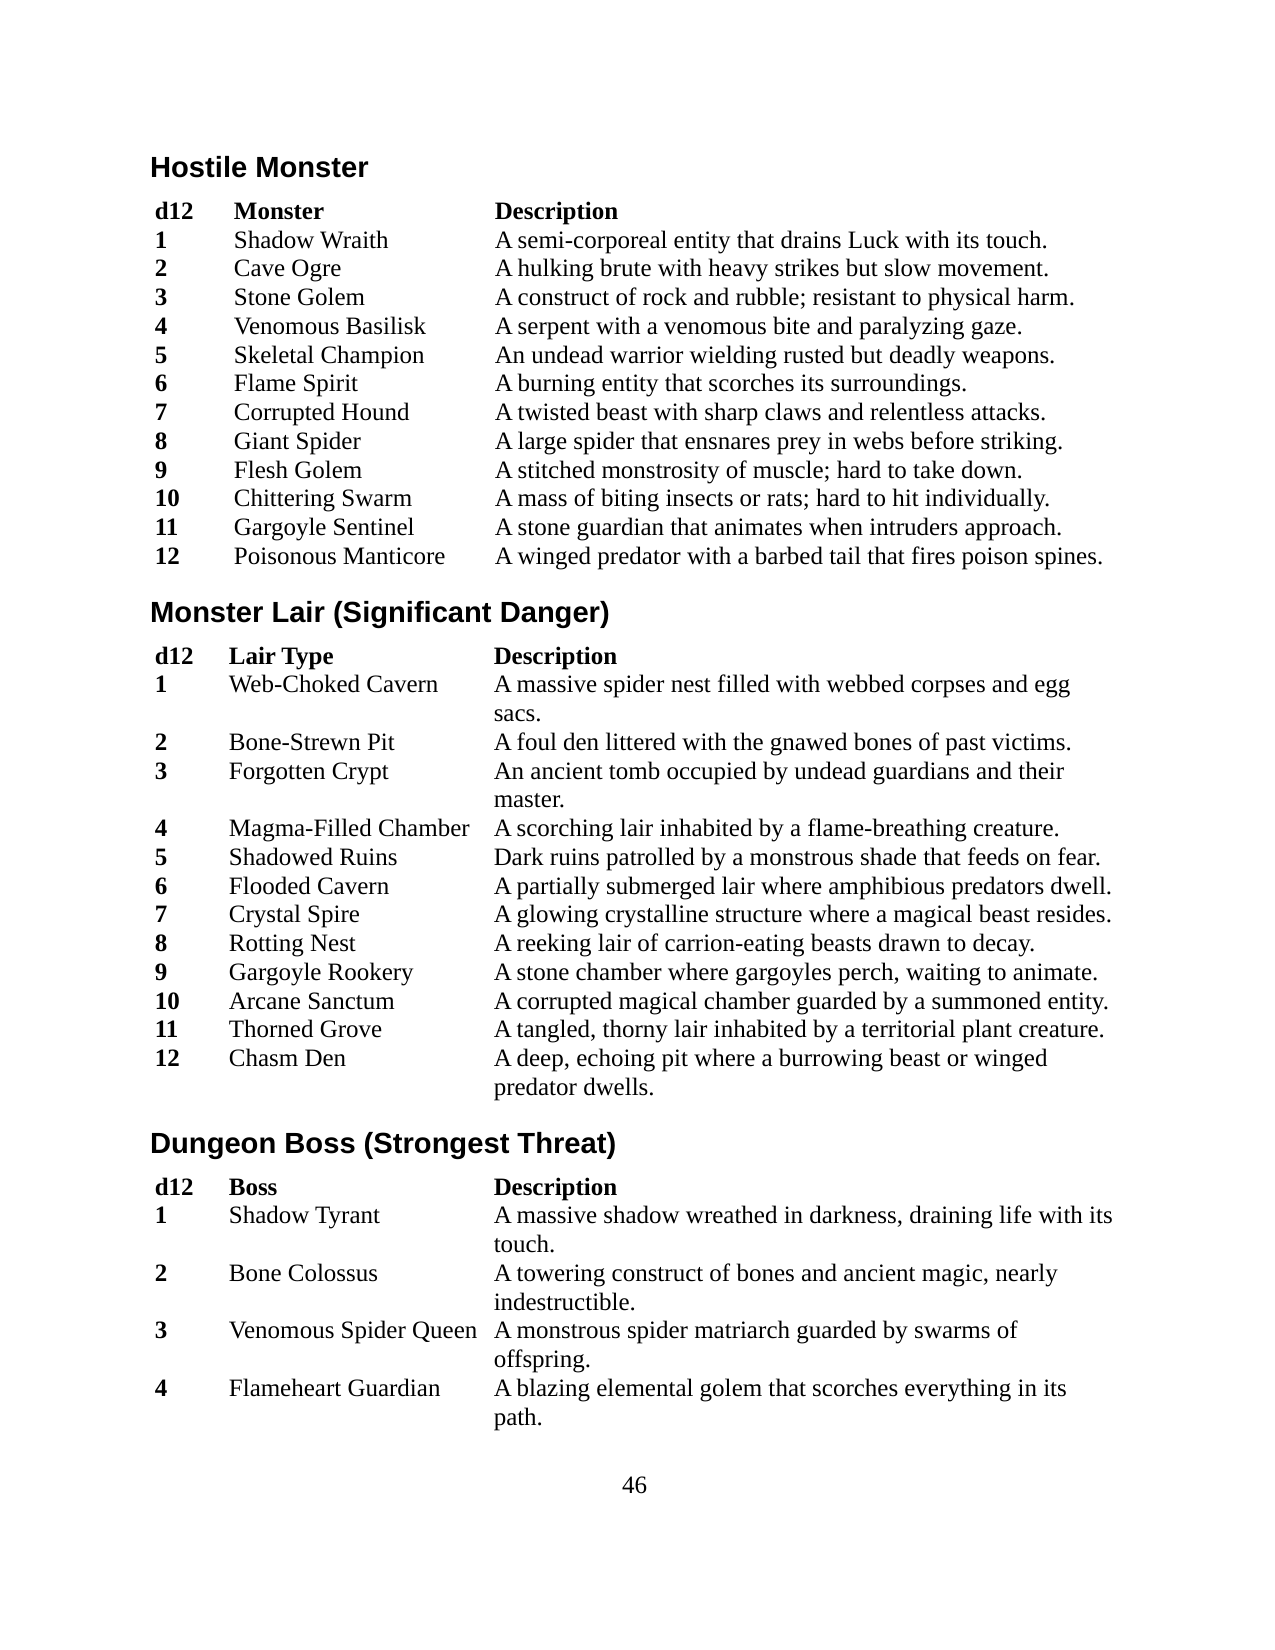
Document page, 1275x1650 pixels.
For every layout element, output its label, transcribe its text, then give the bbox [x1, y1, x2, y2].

subtitle Monster Lair (Significant Danger) [150, 595, 1125, 628]
table_cell A construct of rock and rubble; resistant to physical harm. [490, 282, 1125, 311]
table_cell 12 [150, 1043, 224, 1101]
table_cell Flooded Cavern [224, 871, 489, 899]
table_cell 12 [150, 541, 229, 570]
table_header d12 [150, 196, 229, 225]
table_header d12 [150, 641, 224, 669]
table_cell 10 [150, 484, 229, 512]
table_cell Giant Spider [229, 426, 490, 455]
table_cell A burning entity that scorches its surroundings. [490, 369, 1125, 397]
table_cell 9 [150, 957, 224, 986]
table_cell A towering construct of bones and ancient magic, nearly indestructible. [489, 1258, 1125, 1316]
table_cell Chasm Den [224, 1043, 489, 1101]
table_cell Arcane Sanctum [224, 986, 489, 1014]
table_cell Shadowed Ruins [224, 842, 489, 871]
table_cell 1 [150, 670, 224, 727]
subtitle Hostile Monster [150, 150, 1125, 183]
table_cell A twisted beast with sharp claws and relentless attacks. [490, 397, 1125, 426]
table_cell Shadow Wraith [229, 225, 490, 253]
table_cell 4 [150, 813, 224, 842]
table_cell Flame Spirit [229, 369, 490, 397]
table_cell A semi-corporeal entity that drains Luck with its touch. [490, 225, 1125, 253]
table_cell Stone Golem [229, 282, 490, 311]
table_header Monster [229, 196, 490, 225]
table_cell 5 [150, 340, 229, 368]
table_cell 2 [150, 727, 224, 756]
table_cell 3 [150, 282, 229, 311]
table_cell Rotting Nest [224, 928, 489, 957]
table_cell 8 [150, 928, 224, 957]
table_cell Poisonous Manticore [229, 541, 490, 570]
table_cell 3 [150, 1316, 224, 1373]
subtitle Dungeon Boss (Strongest Threat) [150, 1126, 1125, 1159]
table_cell 3 [150, 756, 224, 813]
table_cell 6 [150, 369, 229, 397]
table_cell Corrupted Hound [229, 397, 490, 426]
table_cell Bone-Strewn Pit [224, 727, 489, 756]
table_cell 5 [150, 842, 224, 871]
table_cell 1 [150, 225, 229, 253]
table_cell Crystal Spire [224, 900, 489, 928]
table_cell A deep, echoing pit where a burrowing beast or winged predator dwells. [489, 1043, 1125, 1101]
table_cell Gargoyle Sentinel [229, 512, 490, 541]
table_cell Venomous Basilisk [229, 311, 490, 340]
table_cell A monstrous spider matriarch guarded by swarms of offspring. [489, 1316, 1125, 1373]
table_cell 9 [150, 455, 229, 483]
table_cell 2 [150, 254, 229, 282]
table_cell Dark ruins patrolled by a monstrous shade that feeds on fear. [489, 842, 1125, 871]
table_cell Gargoyle Rookery [224, 957, 489, 986]
table_cell A glowing crystalline structure where a magical beast resides. [489, 900, 1125, 928]
table_cell 7 [150, 397, 229, 426]
table_cell A scorching lair inhabited by a flame-breathing creature. [489, 813, 1125, 842]
table_cell A serpent with a venomous bite and paralyzing gaze. [490, 311, 1125, 340]
table_cell A blazing elemental golem that scorches everything in its path. [489, 1373, 1125, 1431]
table_cell 7 [150, 900, 224, 928]
table_cell A winged predator with a barbed tail that fires poison spines. [490, 541, 1125, 570]
table_cell Venomous Spider Queen [224, 1316, 489, 1373]
table_header Boss [224, 1172, 489, 1201]
table_cell 11 [150, 1015, 224, 1043]
table_cell Thorned Grove [224, 1015, 489, 1043]
table_cell An undead warrior wielding rusted but deadly weapons. [490, 340, 1125, 368]
table_header Description [490, 196, 1125, 225]
table_cell 4 [150, 1373, 224, 1431]
table_cell A reeking lair of carrion-eating beasts drawn to decay. [489, 928, 1125, 957]
table_cell An ancient tomb occupied by undead guardians and their master. [489, 756, 1125, 813]
table_cell A large spider that ensnares prey in webs before striking. [490, 426, 1125, 455]
table_cell A hulking brute with heavy strikes but slow movement. [490, 254, 1125, 282]
table_cell 1 [150, 1201, 224, 1258]
table_cell A stone chamber where gargoyles perch, waiting to animate. [489, 957, 1125, 986]
table_cell 2 [150, 1258, 224, 1316]
table_cell 10 [150, 986, 224, 1014]
table_cell Flameheart Guardian [224, 1373, 489, 1431]
table_cell A massive spider nest filled with webbed corpses and egg sacs. [489, 670, 1125, 727]
table_cell 6 [150, 871, 224, 899]
table_cell Forgotten Crypt [224, 756, 489, 813]
table_cell A foul den littered with the gnawed bones of past victims. [489, 727, 1125, 756]
table_cell A mass of biting insects or rats; hard to hit individually. [490, 484, 1125, 512]
table_cell A massive shadow wreathed in darkness, draining life with its touch. [489, 1201, 1125, 1258]
table_cell 11 [150, 512, 229, 541]
table_header d12 [150, 1172, 224, 1201]
table_cell Web-Choked Cavern [224, 670, 489, 727]
table_cell Bone Colossus [224, 1258, 489, 1316]
table_header Description [489, 641, 1125, 669]
table_cell A tangled, thorny lair inhabited by a territorial plant creature. [489, 1015, 1125, 1043]
table_cell Chittering Swarm [229, 484, 490, 512]
table_cell Flesh Golem [229, 455, 490, 483]
table_cell A stitched monstrosity of muscle; hard to take down. [490, 455, 1125, 483]
table_cell A partially submerged lair where amphibious predators dwell. [489, 871, 1125, 899]
table_cell 8 [150, 426, 229, 455]
table_cell Magma-Filled Chamber [224, 813, 489, 842]
table_cell A stone guardian that animates when intruders approach. [490, 512, 1125, 541]
table_header Description [489, 1172, 1125, 1201]
table_cell A corrupted magical chamber guarded by a summoned entity. [489, 986, 1125, 1014]
table_cell Shadow Tyrant [224, 1201, 489, 1258]
table_header Lair Type [224, 641, 489, 669]
table_cell Skeletal Champion [229, 340, 490, 368]
table_cell 4 [150, 311, 229, 340]
table_cell Cave Ogre [229, 254, 490, 282]
